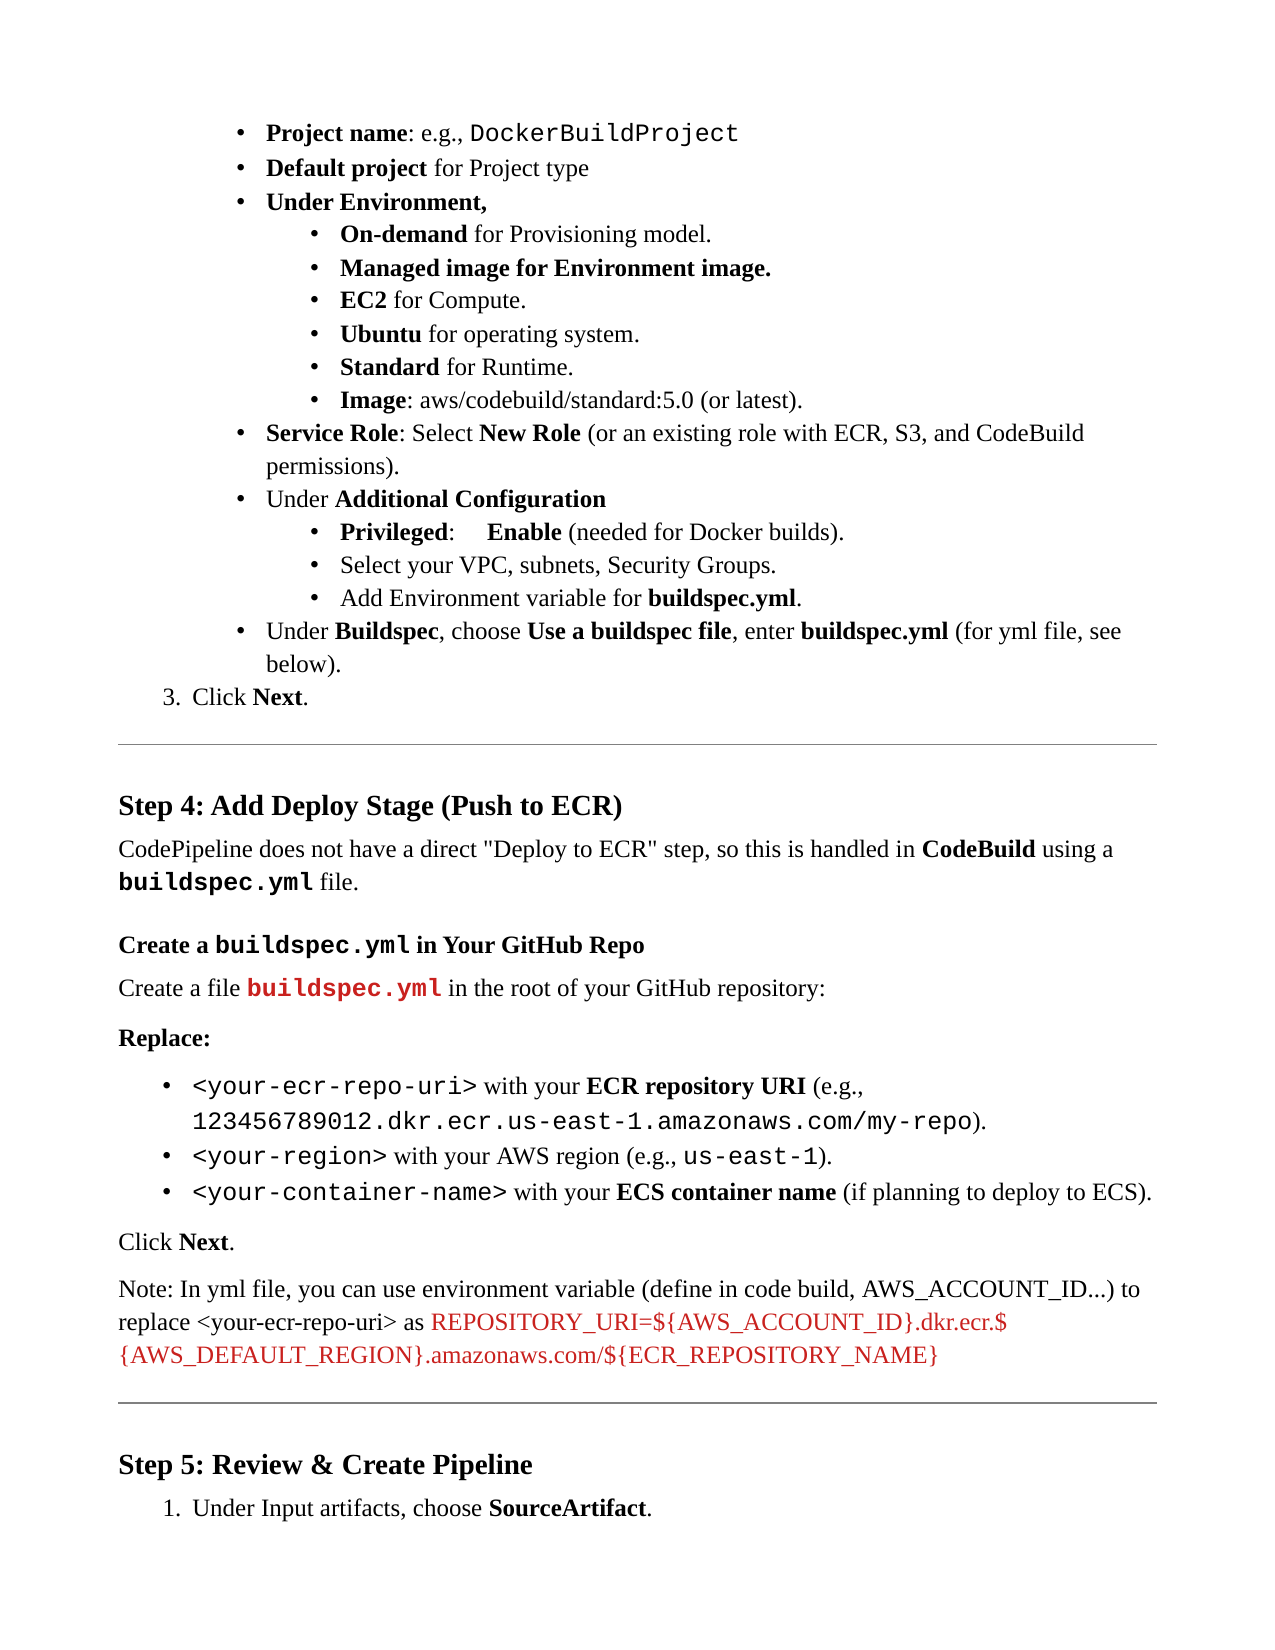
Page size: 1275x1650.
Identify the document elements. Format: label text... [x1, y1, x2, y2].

subtitle Step 4: Add Deploy Stage (Push to ECR) [118, 788, 1157, 822]
list Under Input artifacts, choose SourceArtifact. [162, 1493, 1157, 1522]
list Under Buildspec, choose Use a buildspec file, enter buildspec.yml (for yml file, see below). [236, 616, 1157, 678]
list Under Additional Configuration [236, 484, 1157, 512]
list <your-container-name> with your ECS container name (if planning to deploy to ECS). [162, 1177, 1157, 1208]
text Click Next. [118, 1227, 1157, 1256]
list Click Next. [162, 682, 1157, 711]
list Privileged: ✅ Enable (needed for Docker builds). [310, 517, 1157, 546]
list On-demand for Provisioning model. [310, 219, 1157, 248]
subtitle Step 5: Review & Create Pipeline [118, 1447, 1157, 1480]
text Replace: [118, 1023, 1157, 1052]
list Default project for Project type [236, 153, 1157, 182]
list <your-ecr-repo-uri> with your ECR repository URI (e.g., 123456789012.dkr.ecr.us-east-1.amazonaws.com/my-repo). [162, 1071, 1157, 1137]
list Select your VPC, subnets, Security Groups. [310, 550, 1157, 578]
list EC2 for Compute. [310, 286, 1157, 314]
text CodePipeline does not have a direct "Deploy to ECR" step, so this is handled in CodeBuild using a buildspec.yml file. [118, 834, 1157, 898]
text Note: In yml file, you can use environment variable (define in code build, AWS_ACCOUNT_ID...) to replace <your-ecr-repo-uri> as REPOSITORY_URI=${AWS_ACCOUNT_ID}.dkr.ecr.${AWS_DEFAULT_REGION}.amazonaws.com/${ECR_REPOSITORY_NAME} [118, 1274, 1157, 1369]
list Image: aws/codebuild/standard:5.0 (or latest). [310, 385, 1157, 413]
list Ubuntu for operating system. [310, 319, 1157, 347]
list Under Environment, [236, 187, 1157, 215]
list Project name: e.g., DockerBuildProject [236, 118, 1157, 149]
list <your-region> with your AWS region (e.g., us-east-1). [162, 1141, 1157, 1172]
subtitle Create a buildspec.yml in Your GitHub Repo [118, 930, 1157, 961]
list Service Role: Select New Role (or an existing role with ECR, S3, and CodeBuild permissions). [236, 418, 1157, 479]
list Standard for Runtime. [310, 352, 1157, 380]
text Create a file buildspec.yml in the root of your GitHub repository: [118, 973, 1157, 1004]
list Add Environment variable for buildspec.yml. [310, 583, 1157, 612]
list Managed image for Environment image. [310, 253, 1157, 281]
